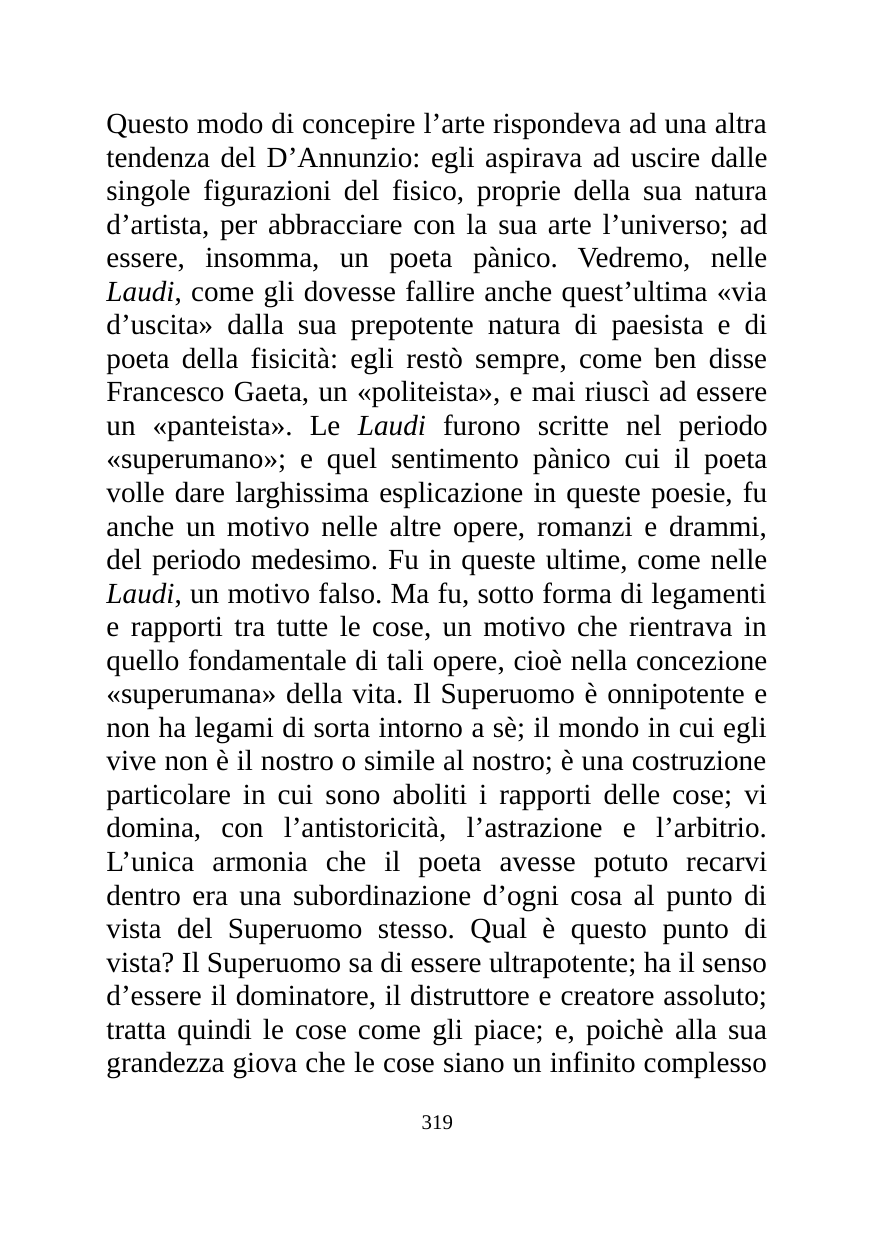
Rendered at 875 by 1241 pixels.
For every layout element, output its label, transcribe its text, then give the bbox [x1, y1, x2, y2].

text Questo modo di concepire l’arte rispondeva ad una altra tendenza del D’Annunzio: egli aspirava ad uscire dalle singole figurazioni del fisico, proprie della sua natura d’artista, per abbracciare con la sua arte l’universo; ad essere, insomma, un poeta pànico. Vedremo, nelle Laudi, come gli dovesse fallire anche quest’ultima «via d’uscita» dalla sua prepotente natura di paesista e di poeta della fisicità: egli restò sempre, come ben disse Francesco Gaeta, un «politeista», e mai riuscì ad essere un «panteista». Le Laudi furono scritte nel periodo «superumano»; e quel sentimento pànico cui il poeta volle dare larghissima esplicazione in queste poesie, fu anche un motivo nelle altre opere, romanzi e drammi, del periodo medesimo. Fu in queste ultime, come nelle Laudi, un motivo falso. Ma fu, sotto forma di legamenti e rapporti tra tutte le cose, un motivo che rientrava in quello fondamentale di tali opere, cioè nella concezione «superumana» della vita. Il Superuomo è onnipotente e non ha legami di sorta intorno a sè; il mondo in cui egli vive non è il nostro o simile al nostro; è una costruzione particolare in cui sono aboliti i rapporti delle cose; vi domina, con l’antistoricità, l’astrazione e l’arbitrio. L’unica armonia che il poeta avesse potuto recarvi dentro era una subordinazione d’ogni cosa al punto di vista del Superuomo stesso. Qual è questo punto di vista? Il Superuomo sa di essere ultrapotente; ha il senso d’essere il dominatore, il distruttore e creatore assoluto; tratta quindi le cose come gli piace; e, poichè alla sua grandezza giova che le cose siano un infinito complesso [106, 106, 768, 1079]
